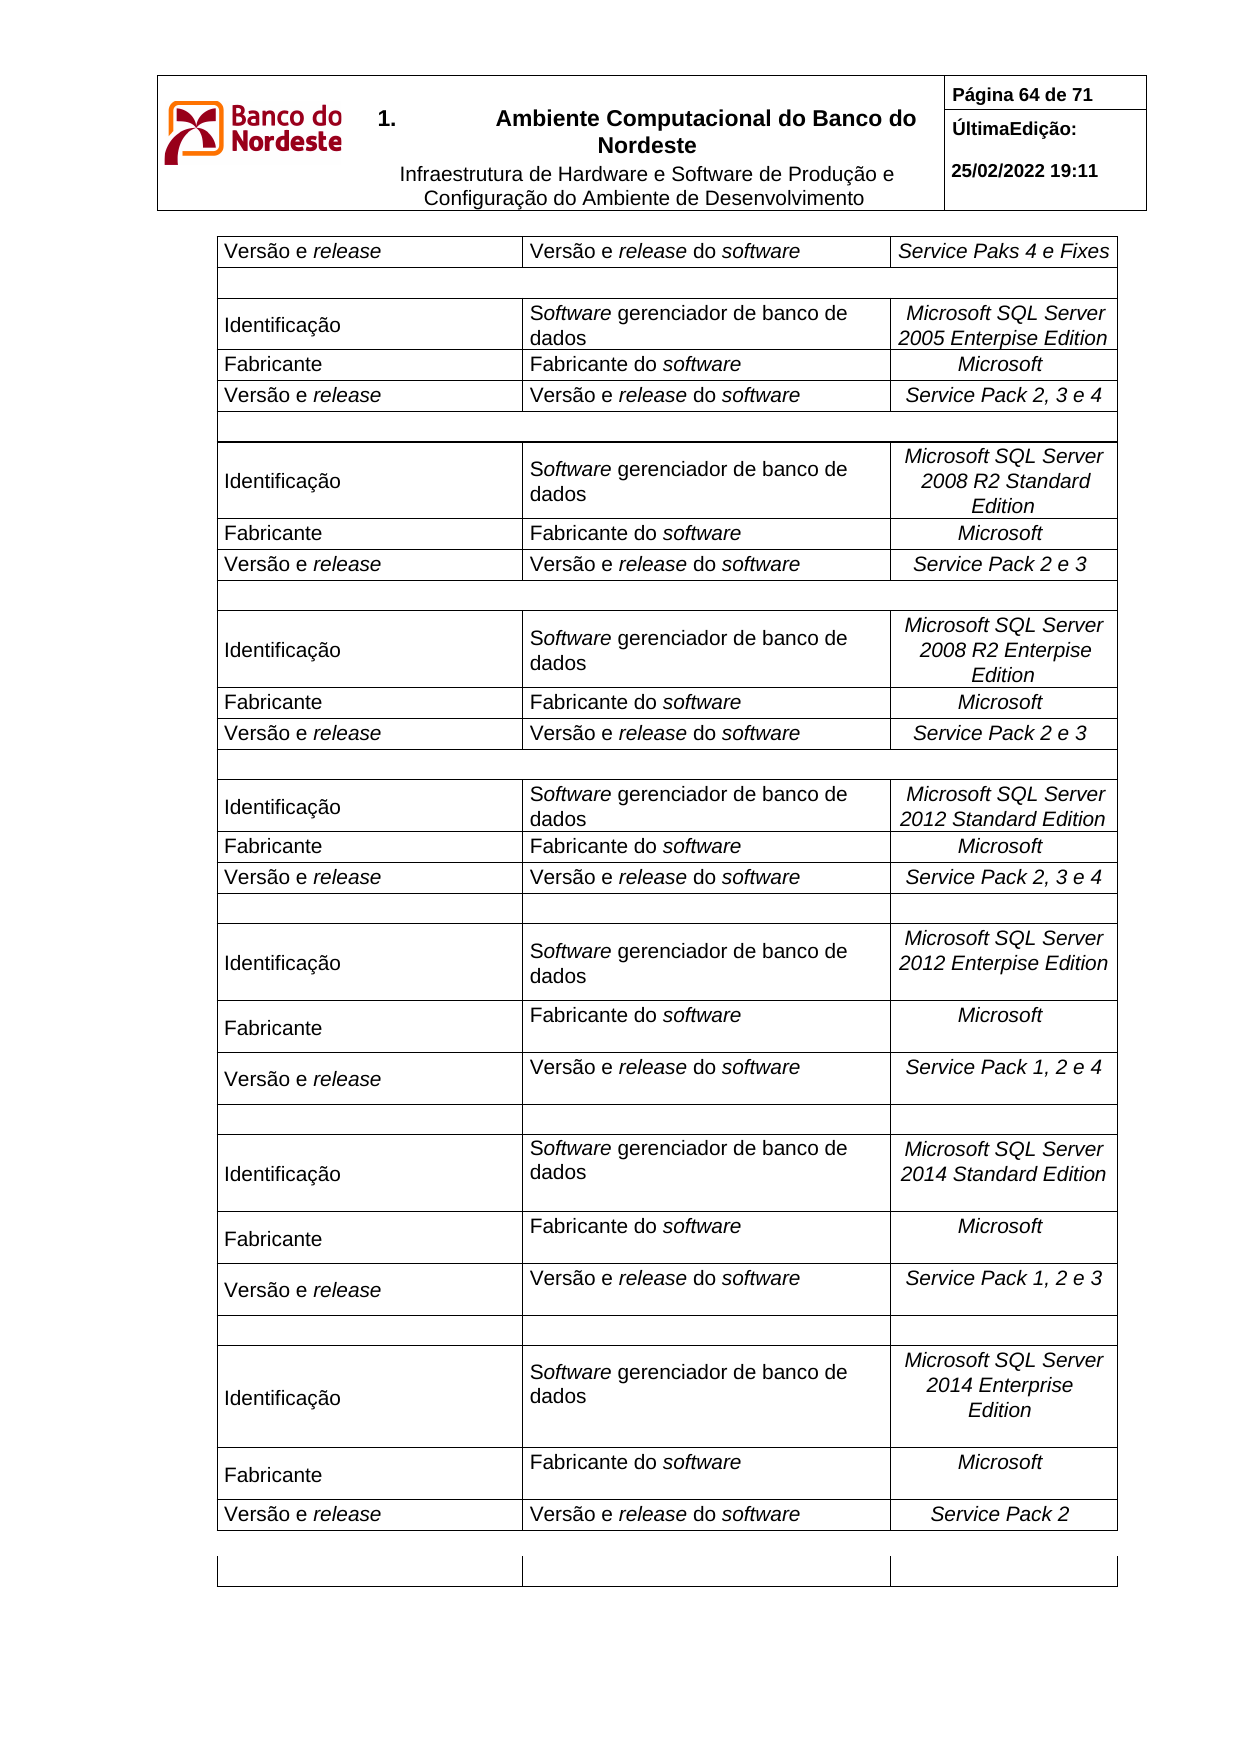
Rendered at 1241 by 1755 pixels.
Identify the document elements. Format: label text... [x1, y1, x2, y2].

table_cell Versão e release [218, 863, 522, 892]
table_cell Versão e release do software [523, 863, 890, 892]
table_cell Versão e release do software [523, 381, 890, 411]
table_cell [218, 894, 522, 923]
table_cell Microsoft [891, 350, 1117, 380]
table_cell Microsoft [891, 688, 1117, 718]
table_cell Versão e release [218, 1053, 522, 1103]
table_cell Service Pack 2 e 3 [891, 719, 1117, 748]
table_cell [523, 894, 890, 923]
table_cell Identificação [218, 443, 522, 518]
table_cell Microsoft [891, 832, 1117, 862]
table_cell [891, 268, 1117, 297]
table_cell Service Pack 2, 3 e 4 [891, 381, 1117, 411]
table_cell Identificação [218, 780, 522, 831]
table_cell [523, 1105, 890, 1134]
table_cell [891, 1105, 1117, 1134]
table_cell Versão e release do software [523, 550, 890, 579]
table_cell Fabricante do software [523, 688, 890, 718]
table_cell Versão e release [218, 550, 522, 579]
table_cell [218, 581, 522, 610]
table_cell [522, 412, 891, 441]
table_cell Fabricante do software [523, 1001, 890, 1052]
table_cell Service Pack 1, 2 e 3 [891, 1264, 1117, 1314]
table_cell Fabricante [218, 1448, 522, 1499]
table_cell Versão e release do software [523, 1500, 890, 1530]
table_cell [891, 894, 1117, 923]
table_cell Fabricante [218, 832, 522, 862]
table_cell [218, 412, 522, 441]
table_cell Microsoft SQL Server 2012 Standard Edition [891, 780, 1117, 831]
table_cell Software gerenciador de banco de dados [523, 1346, 890, 1447]
table_cell Fabricante do software [523, 350, 890, 380]
table_cell [891, 581, 1117, 610]
table_cell Fabricante do software [523, 1212, 890, 1263]
table_cell Identificação [218, 924, 522, 1000]
table_cell Microsoft [891, 1001, 1117, 1052]
table_cell Service Pack 1, 2 e 4 [891, 1053, 1117, 1103]
table_cell Versão e release do software [523, 1053, 890, 1103]
table_cell Microsoft SQL Server 2005 Enterpise Edition [891, 299, 1117, 349]
table_cell [891, 412, 1117, 441]
table_cell Software gerenciador de banco de dados [523, 924, 890, 1000]
table_cell Service Paks 4 e Fixes [891, 237, 1117, 267]
table_cell Software gerenciador de banco de dados [523, 780, 890, 831]
table_cell [218, 1316, 522, 1345]
table_cell Microsoft SQL Server 2008 R2 Enterpise Edition [891, 611, 1117, 687]
table_cell Versão e release [218, 381, 522, 411]
table_cell [218, 268, 522, 297]
table_cell Versão e release [218, 719, 522, 748]
table_cell Microsoft SQL Server 2008 R2 Standard Edition [891, 443, 1117, 518]
table_header [523, 1556, 890, 1586]
table_cell Versão e release [218, 1264, 522, 1314]
table_cell Versão e release [218, 1500, 522, 1530]
table_cell Versão e release do software [523, 719, 890, 748]
table_cell [218, 750, 522, 779]
table_cell Fabricante do software [523, 832, 890, 862]
table_cell Versão e release [218, 237, 522, 267]
table_cell Identificação [218, 1135, 522, 1211]
table_cell [522, 750, 891, 779]
table_cell Microsoft [891, 519, 1117, 549]
table_cell Software gerenciador de banco de dados [523, 443, 890, 518]
table_cell [522, 268, 891, 297]
table_cell Software gerenciador de banco de dados [523, 1135, 890, 1211]
table_cell Versão e release do software [523, 1264, 890, 1314]
table_cell Identificação [218, 299, 522, 349]
table_cell Fabricante [218, 688, 522, 718]
table_cell [522, 581, 891, 610]
table_cell Microsoft SQL Server 2014 Enterprise Edition [891, 1346, 1117, 1447]
table_cell [891, 750, 1117, 779]
table_cell Software gerenciador de banco de dados [523, 611, 890, 687]
table_cell [891, 1316, 1117, 1345]
table_cell Microsoft [891, 1212, 1117, 1263]
table_cell Software gerenciador de banco de dados [523, 299, 890, 349]
table_header [428, 1556, 522, 1586]
table_cell Service Pack 2, 3 e 4 [891, 863, 1117, 892]
table_cell Fabricante [218, 1212, 522, 1263]
table_header [218, 1556, 428, 1586]
table_cell Microsoft SQL Server 2014 Standard Edition [891, 1135, 1117, 1211]
table_cell [218, 1105, 522, 1134]
table_cell Microsoft [891, 1448, 1117, 1499]
table_cell Microsoft SQL Server 2012 Enterpise Edition [891, 924, 1117, 1000]
table_cell Identificação [218, 1346, 522, 1447]
table_cell Service Pack 2 [891, 1500, 1117, 1530]
table_header [891, 1556, 1117, 1586]
table_cell Service Pack 2 e 3 [891, 550, 1117, 579]
table_cell Identificação [218, 611, 522, 687]
table_cell Fabricante [218, 1001, 522, 1052]
table_cell Versão e release do software [523, 237, 890, 267]
table_cell Fabricante [218, 350, 522, 380]
table_cell Fabricante [218, 519, 522, 549]
table_cell Fabricante do software [523, 519, 890, 549]
table_cell [523, 1316, 890, 1345]
table_cell Fabricante do software [523, 1448, 890, 1499]
